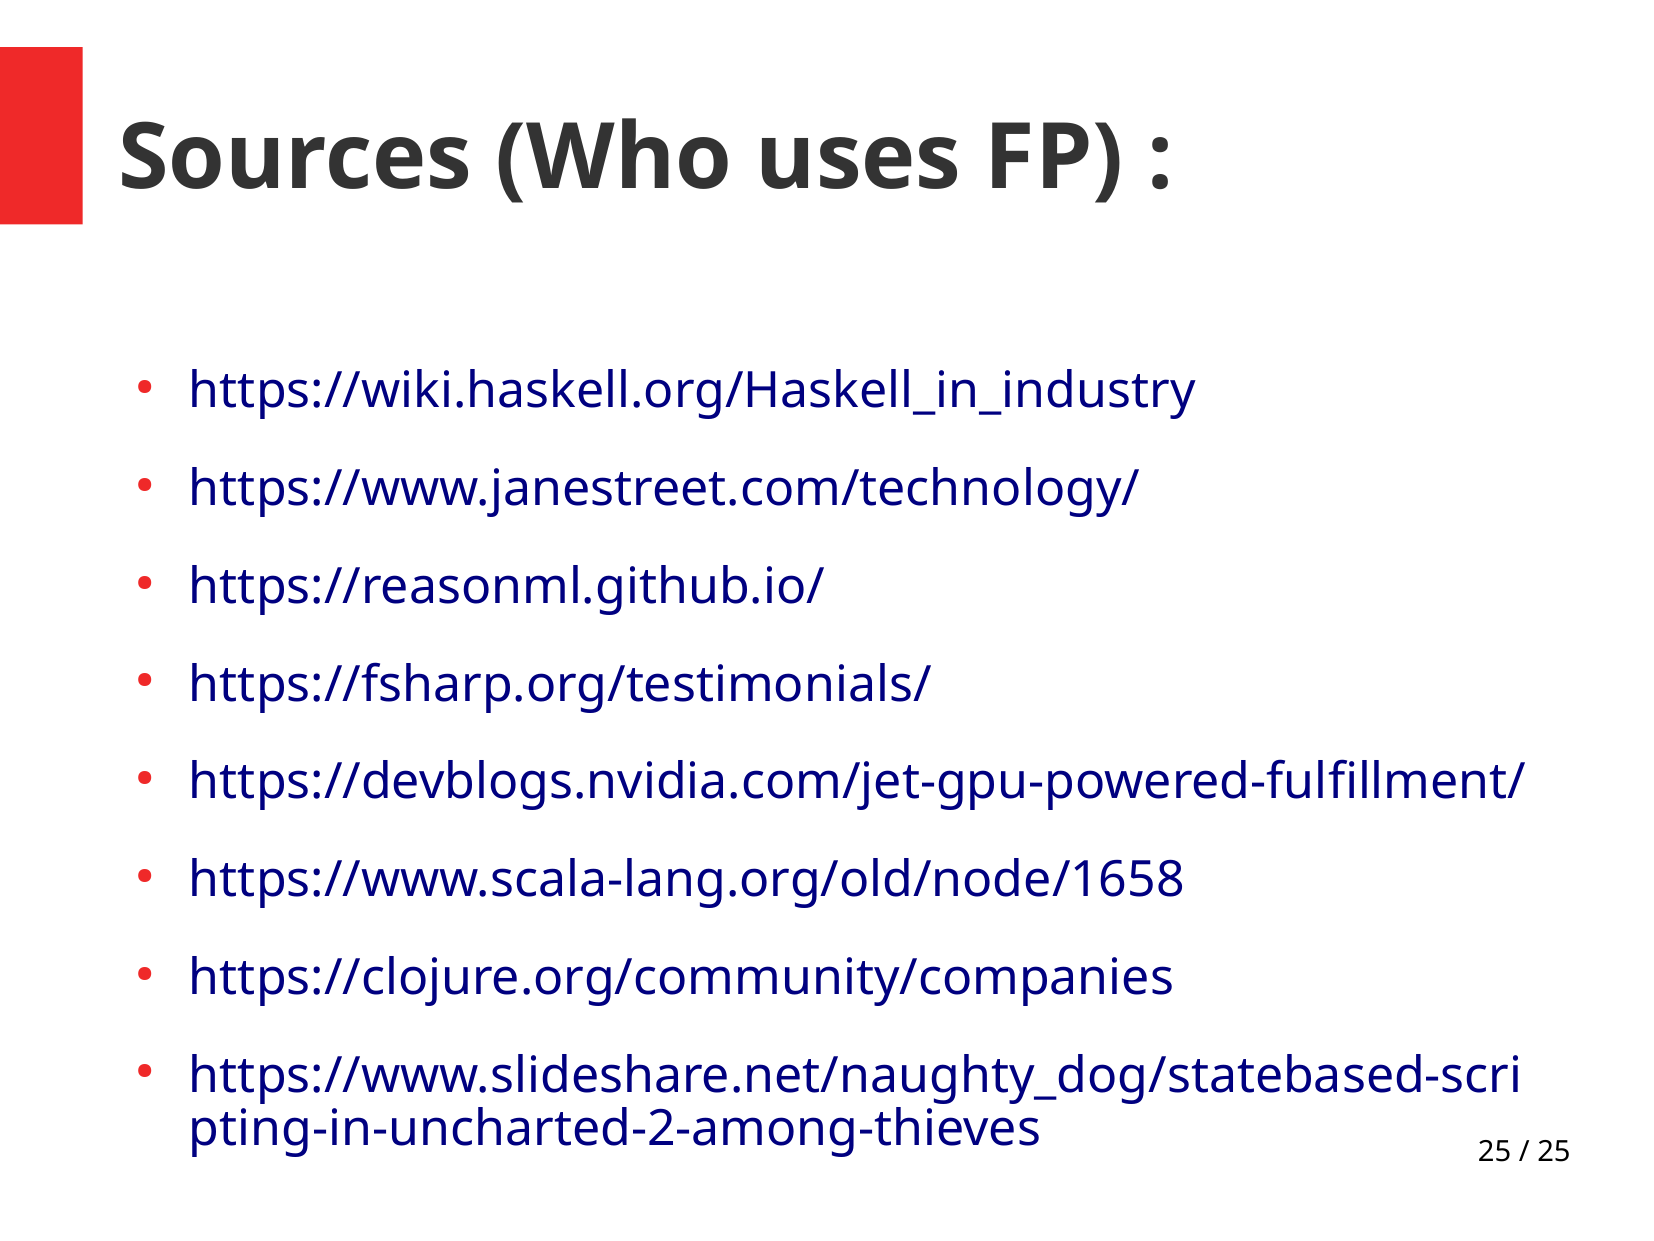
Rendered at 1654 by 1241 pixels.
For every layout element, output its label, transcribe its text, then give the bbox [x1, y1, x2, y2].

title Sources (Who uses FP) : [118, 49, 1571, 257]
list https://wiki.haskell.org/Haskell_in_industry https://www.janestreet.com/technology/ https://reasonml.github.io/ https://fsharp.org/testimonials/ https://devblogs.nvidia.com/jet-gpu-powered-fulfillment/ https://www.scala-lang.org/old/node/1658 https://clojure.org/community/companies https://www.slideshare.net/naughty_dog/statebased-scripting-in-uncharted-2-among-thieves [118, 354, 1536, 1074]
